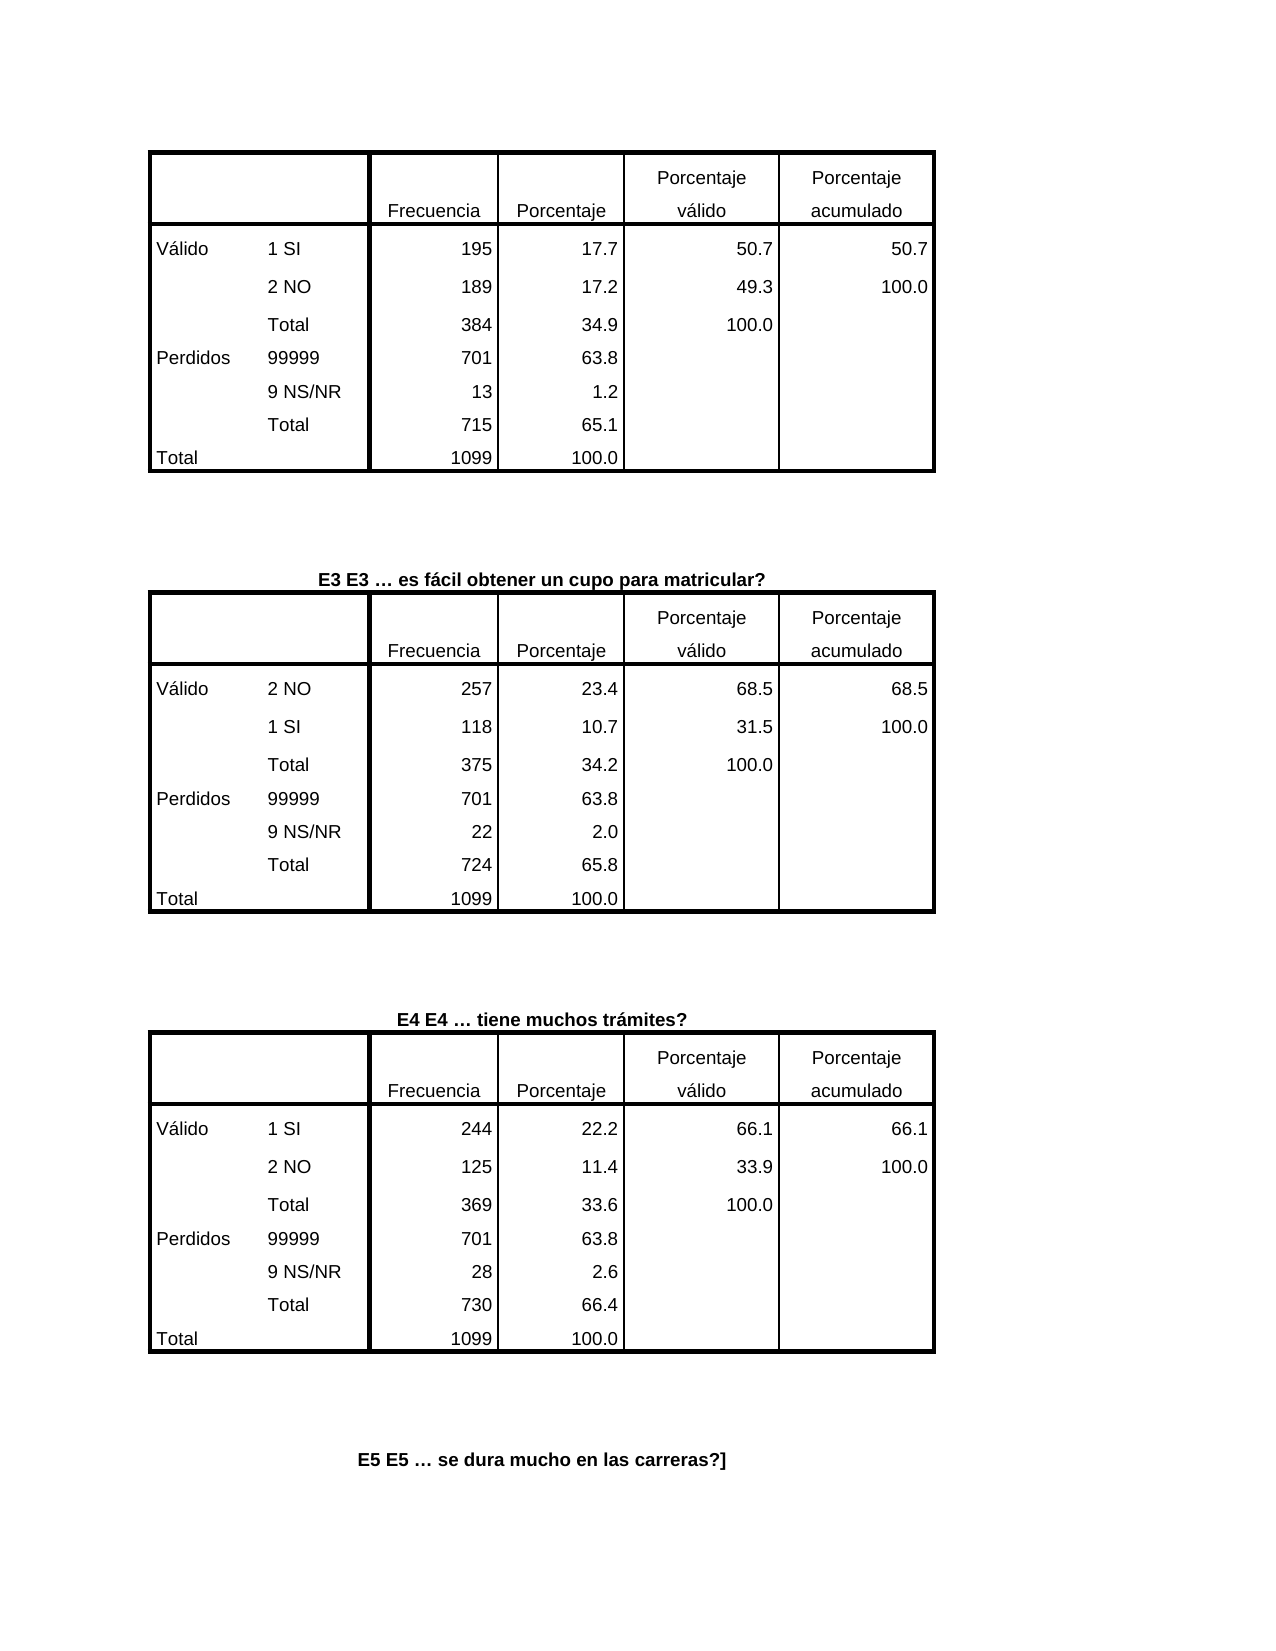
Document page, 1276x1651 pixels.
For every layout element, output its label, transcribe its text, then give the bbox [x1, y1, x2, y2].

table_cell 68.5 [780, 666, 932, 699]
table_cell Porcentaje válido [625, 595, 778, 661]
table_cell Total [261, 842, 367, 876]
table_cell 1099 [372, 876, 497, 909]
table_cell Porcentaje [499, 595, 623, 661]
table_cell [625, 809, 778, 842]
table_cell Porcentaje acumulado [780, 595, 932, 661]
table_cell 257 [372, 666, 497, 699]
table_cell 384 [372, 298, 497, 335]
table_cell 22 [372, 809, 497, 842]
table_cell Perdidos [152, 1216, 261, 1316]
table_cell Porcentaje válido [625, 155, 778, 221]
table_cell 100.0 [625, 738, 778, 776]
table_cell [780, 876, 932, 909]
table_cell [780, 1249, 932, 1282]
table_cell 99999 [261, 776, 367, 809]
table_cell 99999 [261, 1216, 367, 1249]
table_cell [625, 1282, 778, 1316]
table_cell [625, 1216, 778, 1249]
table_cell [780, 298, 932, 335]
table_cell 369 [372, 1178, 497, 1216]
table_cell 2 NO [261, 666, 367, 699]
table_cell [780, 369, 932, 402]
table_cell [780, 776, 932, 809]
table_cell 100.0 [625, 298, 778, 335]
table_cell Total [261, 1282, 367, 1316]
table_cell Total [261, 1178, 367, 1216]
table_cell [625, 402, 778, 435]
table_cell 125 [372, 1140, 497, 1178]
table_cell 1 SI [261, 700, 367, 737]
table_cell [625, 435, 778, 469]
table_cell 13 [372, 369, 497, 402]
table_cell Total [152, 1316, 367, 1349]
table_cell 244 [372, 1106, 497, 1139]
table_cell Perdidos [152, 776, 261, 876]
table_cell [625, 842, 778, 876]
table_cell 1099 [372, 435, 497, 469]
table_cell [780, 1282, 932, 1316]
table_cell Válido [152, 226, 261, 335]
table_cell 66.1 [625, 1106, 778, 1139]
table_cell 33.6 [499, 1178, 623, 1216]
table_cell 66.1 [780, 1106, 932, 1139]
table_cell 375 [372, 738, 497, 776]
table_cell Frecuencia [372, 155, 497, 221]
table_cell 50.7 [625, 226, 778, 259]
table_cell 34.9 [499, 298, 623, 335]
table_cell [780, 738, 932, 776]
table_cell [780, 809, 932, 842]
table_cell 63.8 [499, 335, 623, 369]
table_cell Total [152, 876, 367, 909]
table_cell 99999 [261, 335, 367, 369]
table_cell [625, 876, 778, 909]
table_cell 701 [372, 335, 497, 369]
table_cell 66.4 [499, 1282, 623, 1316]
table_cell [780, 842, 932, 876]
table_cell [780, 1178, 932, 1216]
table_cell 63.8 [499, 776, 623, 809]
table_cell Frecuencia [372, 595, 497, 661]
table_cell Porcentaje acumulado [780, 1035, 932, 1102]
table_cell [625, 1249, 778, 1282]
table_cell 730 [372, 1282, 497, 1316]
table_cell 9 NS/NR [261, 809, 367, 842]
table_cell Porcentaje válido [625, 1035, 778, 1102]
table_cell 17.7 [499, 226, 623, 259]
table_cell 2.6 [499, 1249, 623, 1282]
table_cell 1.2 [499, 369, 623, 402]
table_cell 1 SI [261, 226, 367, 259]
table_cell 100.0 [625, 1178, 778, 1216]
table_cell 195 [372, 226, 497, 259]
table_cell 701 [372, 1216, 497, 1249]
table_cell [780, 435, 932, 469]
table_cell Válido [152, 1106, 261, 1216]
table_cell Porcentaje [499, 1035, 623, 1102]
table_cell 68.5 [625, 666, 778, 699]
table_cell [625, 335, 778, 369]
table_cell 22.2 [499, 1106, 623, 1139]
table_cell 50.7 [780, 226, 932, 259]
table_cell 31.5 [625, 700, 778, 737]
table_cell 28 [372, 1249, 497, 1282]
table_cell [152, 595, 367, 661]
table_cell Total [261, 298, 367, 335]
table_cell 10.7 [499, 700, 623, 737]
table_cell 2 NO [261, 259, 367, 297]
table_cell 100.0 [780, 700, 932, 737]
table_cell 9 NS/NR [261, 1249, 367, 1282]
table_cell 100.0 [780, 1140, 932, 1178]
table_cell 189 [372, 259, 497, 297]
table_cell 1099 [372, 1316, 497, 1349]
table_cell Porcentaje acumulado [780, 155, 932, 221]
table_cell 34.2 [499, 738, 623, 776]
table_cell 2.0 [499, 809, 623, 842]
table_cell 724 [372, 842, 497, 876]
table_cell Total [152, 435, 367, 469]
table_cell 100.0 [499, 1316, 623, 1349]
table_cell 701 [372, 776, 497, 809]
table_cell 100.0 [499, 876, 623, 909]
table_header E4 E4 … tiene muchos trámites? [150, 997, 934, 1030]
table_cell 23.4 [499, 666, 623, 699]
table_cell [780, 1316, 932, 1349]
table_cell 715 [372, 402, 497, 435]
table_cell 100.0 [499, 435, 623, 469]
table_cell Total [261, 402, 367, 435]
table_cell 11.4 [499, 1140, 623, 1178]
table_cell [780, 335, 932, 369]
table_cell [625, 1316, 778, 1349]
table_cell 65.1 [499, 402, 623, 435]
table_cell Frecuencia [372, 1035, 497, 1102]
table_cell Porcentaje [499, 155, 623, 221]
table_cell 1 SI [261, 1106, 367, 1139]
table_cell 100.0 [780, 259, 932, 297]
table_cell Total [261, 738, 367, 776]
table_cell 49.3 [625, 259, 778, 297]
table_cell 65.8 [499, 842, 623, 876]
table_cell [625, 369, 778, 402]
table_cell [780, 1216, 932, 1249]
table_cell [780, 402, 932, 435]
table_cell [152, 1035, 367, 1102]
table_cell 17.2 [499, 259, 623, 297]
table_header E5 E5 … se dura mucho en las carreras?] [150, 1437, 934, 1470]
table_cell 63.8 [499, 1216, 623, 1249]
table_cell 33.9 [625, 1140, 778, 1178]
table_cell 2 NO [261, 1140, 367, 1178]
table_cell [152, 155, 367, 221]
table_cell 118 [372, 700, 497, 737]
table_cell [625, 776, 778, 809]
table_header E3 E3 … es fácil obtener un cupo para matricular? [150, 557, 934, 590]
table_cell Válido [152, 666, 261, 776]
table_cell 9 NS/NR [261, 369, 367, 402]
table_cell Perdidos [152, 335, 261, 435]
